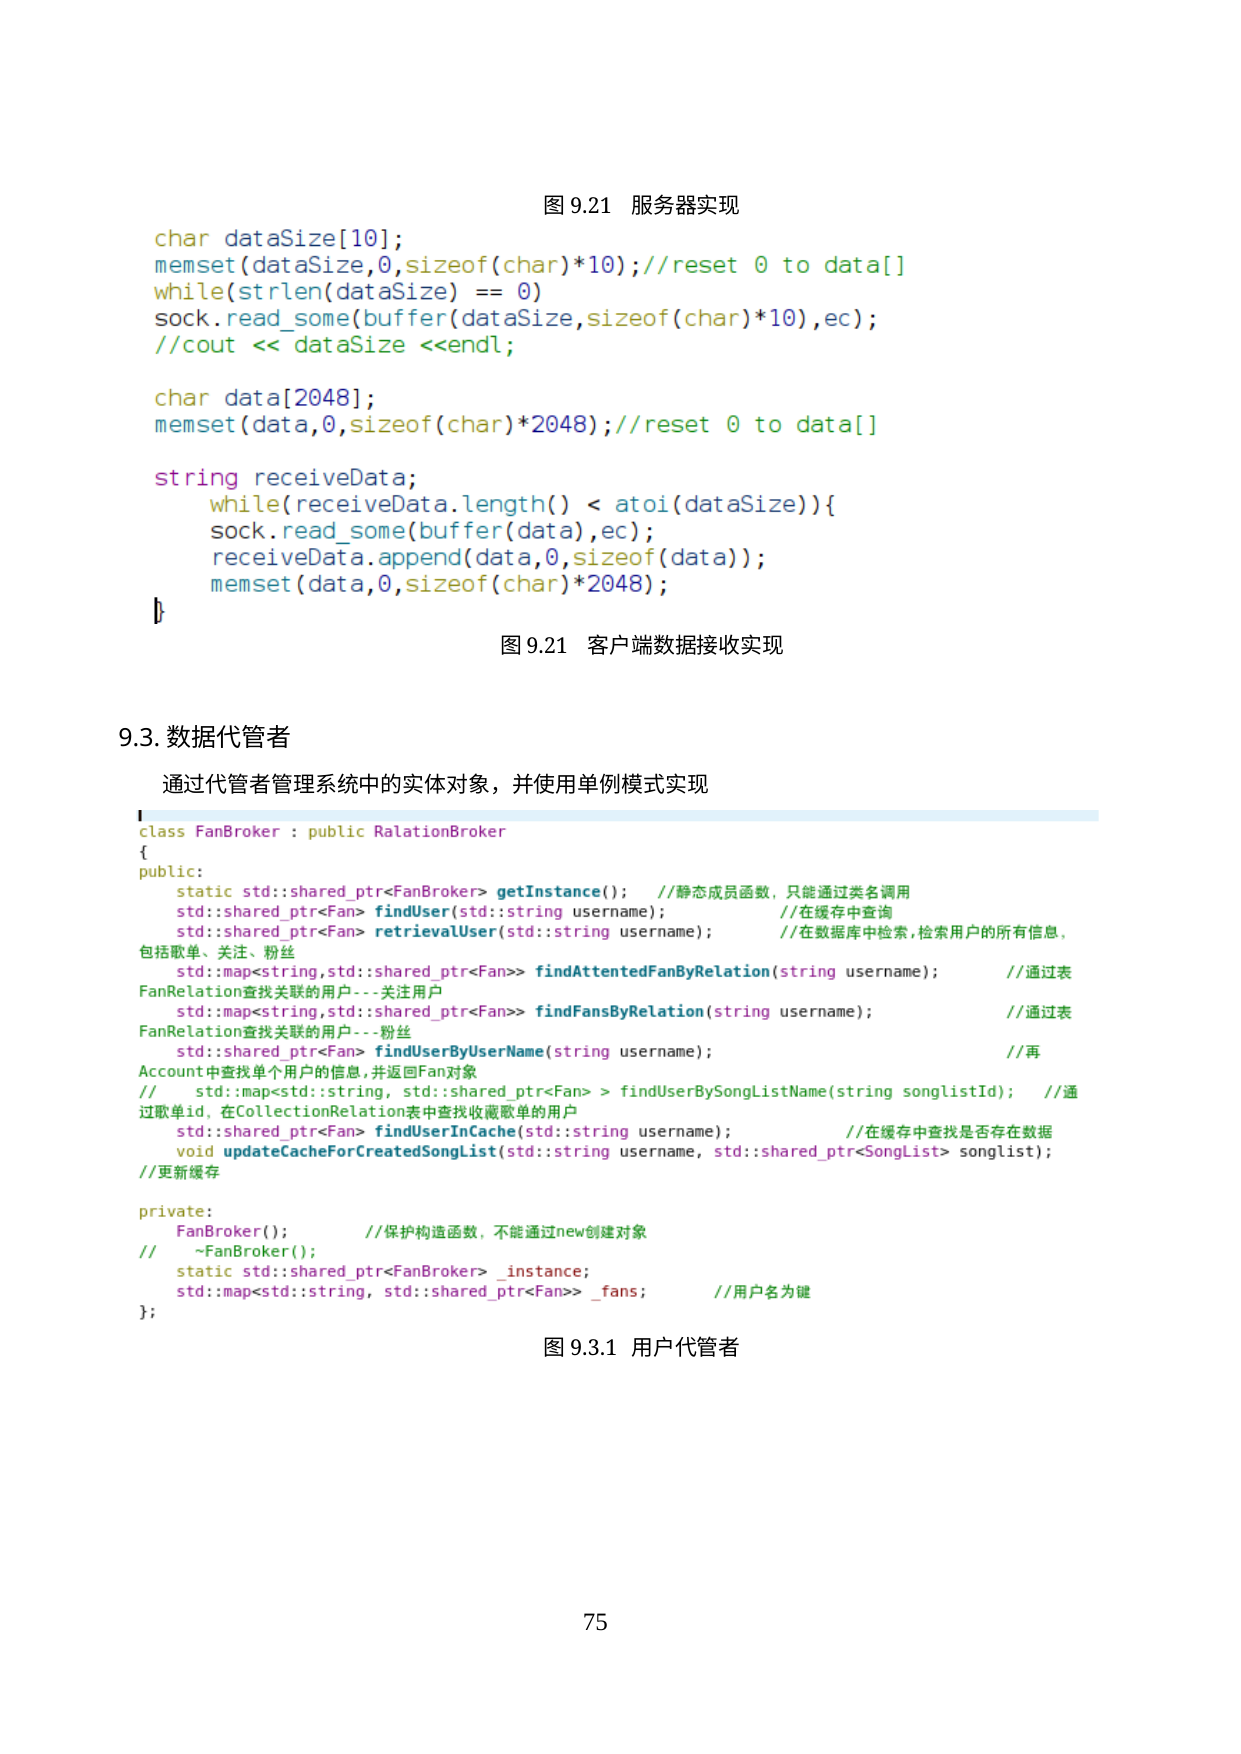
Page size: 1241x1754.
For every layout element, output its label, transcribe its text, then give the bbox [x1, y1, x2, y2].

picture [136, 810, 1099, 1324]
text 图9.3.1 用户代管者 [118, 1324, 1122, 1361]
text 图9.21 服务器实现 [118, 188, 1122, 219]
text 图9.21 客户端数据接收实现 [118, 628, 1122, 659]
text 通过代管者管理系统中的实体对象，并使用单例模式实现 [118, 767, 1122, 799]
subtitle 数据代管者 [118, 717, 1122, 754]
picture [131, 225, 958, 624]
